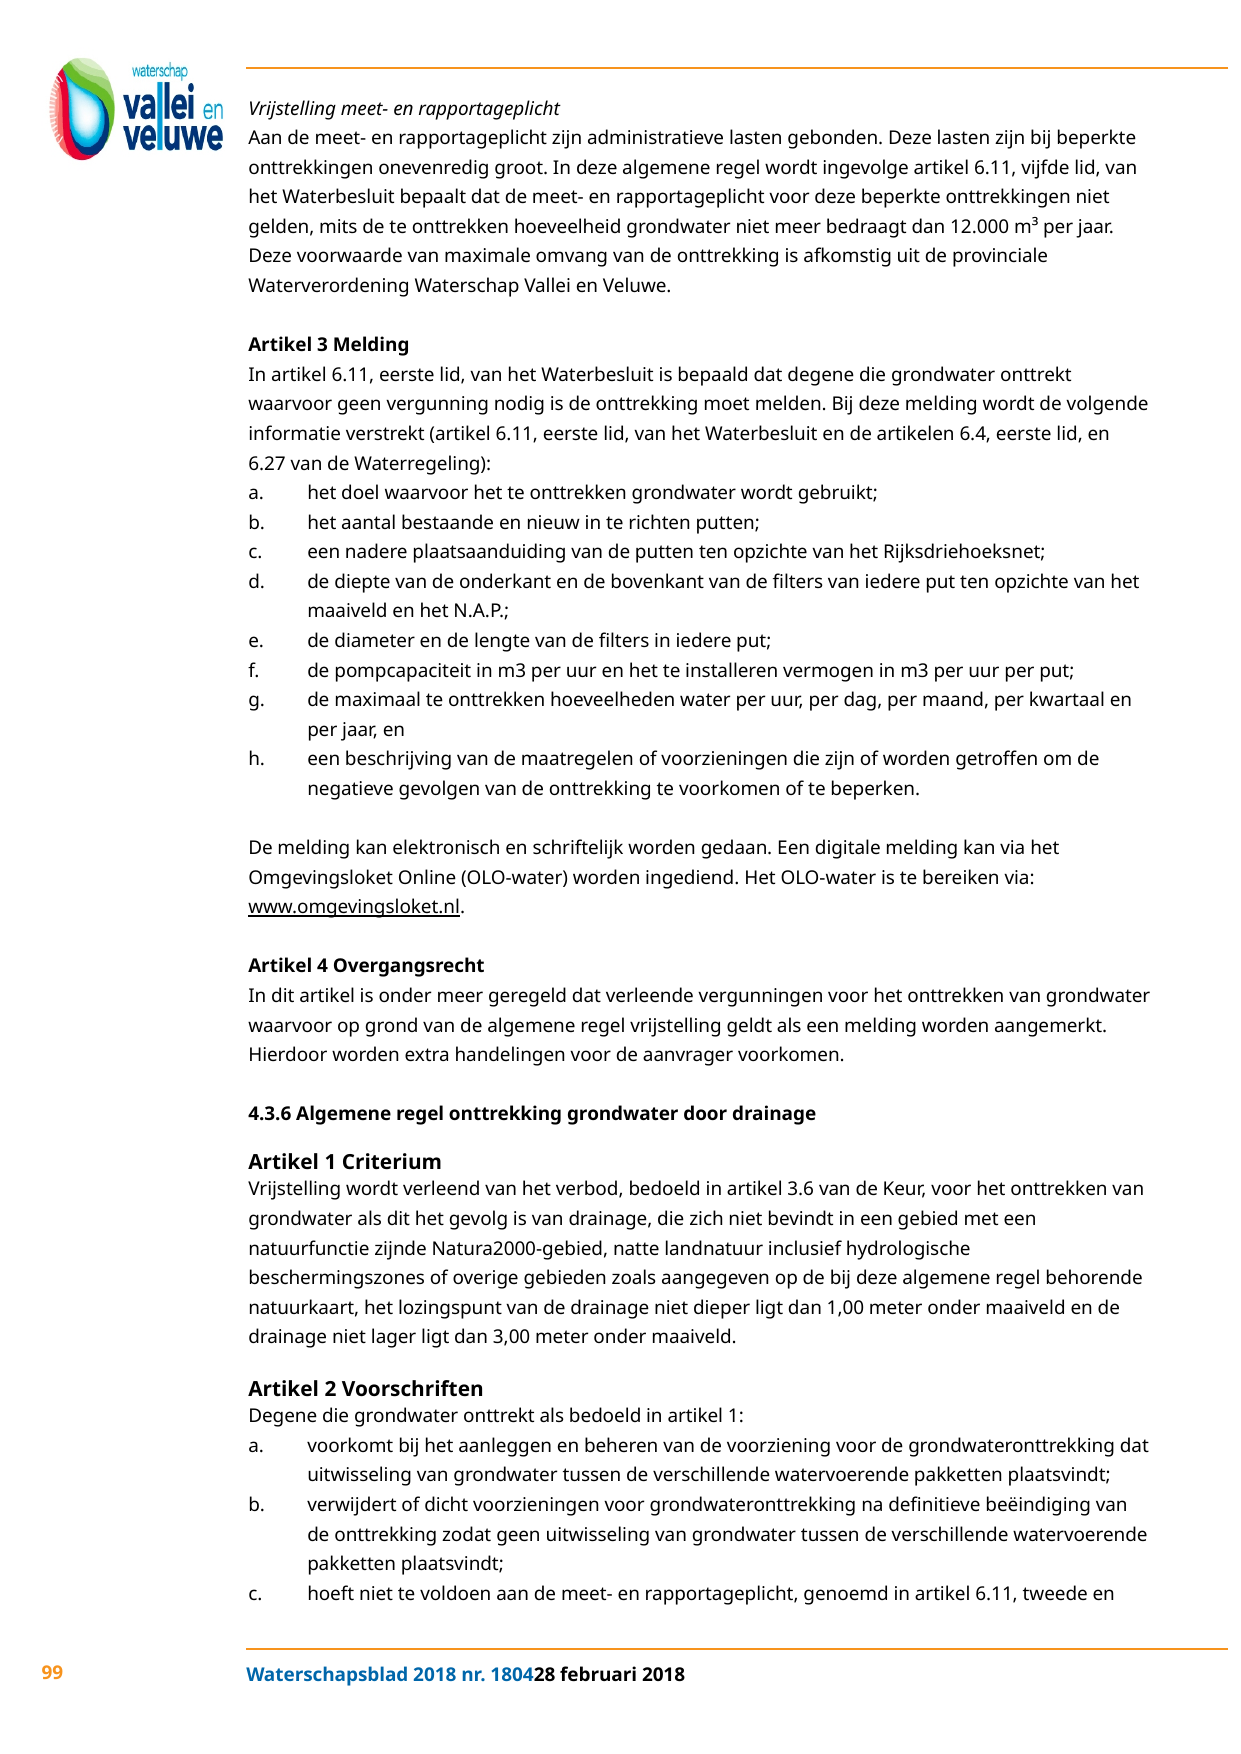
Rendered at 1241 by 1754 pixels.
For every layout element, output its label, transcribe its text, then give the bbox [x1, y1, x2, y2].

text In artikel 6.11, eerste lid, van het Waterbesluit is bepaald dat degene die grondwater onttrekt waarvoor geen vergunning nodig is de onttrekking moet melden. Bij deze melding wordt de volgende informatie verstrekt (artikel 6.11, eerste lid, van het Waterbesluit en de artikelen 6.4, eerste lid, en 6.27 van de Waterregeling): [248, 361, 1152, 476]
text 4.3.6 Algemene regel onttrekking grondwater door drainage [248, 1101, 1152, 1126]
list een nadere plaatsaanduiding van de putten ten opzichte van het Rijksdriehoeksnet; [248, 538, 1152, 564]
list het aantal bestaande en nieuw in te richten putten; [248, 509, 1152, 535]
text Vrijstelling wordt verleend van het verbod, bedoeld in artikel 3.6 van de Keur, voor het onttrekken van grondwater als dit het gevolg is van drainage, die zich niet bevindt in een gebied met een natuurfunctie zijnde Natura2000-gebied, natte landnatuur inclusief hydrologische beschermingszones of overige gebieden zoals aangegeven op de bij deze algemene regel behorende natuurkaart, het lozingspunt van de drainage niet dieper ligt dan 1,00 meter onder maaiveld en de drainage niet lager ligt dan 3,00 meter onder maaiveld. [248, 1176, 1152, 1349]
text De melding kan elektronisch en schriftelijk worden gedaan. Een digitale melding kan via het Omgevingsloket Online (OLO-water) worden ingediend. Het OLO-water is te bereiken via: www.omgevingsloket.nl. [248, 834, 1152, 919]
text Degene die grondwater onttrekt als bedoeld in artikel 1: [248, 1402, 1152, 1428]
list de diepte van de onderkant en de bovenkant van de filters van iedere put ten opzichte van het maaiveld en het N.A.P.; [248, 568, 1152, 623]
picture [41, 47, 231, 172]
list een beschrijving van de maatregelen of voorzieningen die zijn of worden getroffen om de negatieve gevolgen van de onttrekking te voorkomen of te beperken. [248, 746, 1152, 801]
text Artikel 3 Melding [248, 331, 1152, 357]
list verwijdert of dicht voorzieningen voor grondwateronttrekking na definitieve beëindiging van de onttrekking zodat geen uitwisseling van grondwater tussen de verschillende watervoerende pakketten plaatsvindt; [248, 1491, 1152, 1576]
list het doel waarvoor het te onttrekken grondwater wordt gebruikt; [248, 479, 1152, 505]
list hoeft niet te voldoen aan de meet- en rapportageplicht, genoemd in artikel 6.11, tweede en [248, 1580, 1152, 1606]
text In dit artikel is onder meer geregeld dat verleende vergunningen voor het onttrekken van grondwater waarvoor op grond van de algemene regel vrijstelling geldt als een melding worden aangemerkt. Hierdoor worden extra handelingen voor de aanvrager voorkomen. [248, 982, 1152, 1067]
text Vrijstelling meet- en rapportageplicht [248, 95, 1152, 121]
list voorkomt bij het aanleggen en beheren van de voorziening voor de grondwateronttrekking dat uitwisseling van grondwater tussen de verschillende watervoerende pakketten plaatsvindt; [248, 1432, 1152, 1487]
list de pompcapaciteit in m3 per uur en het te installeren vermogen in m3 per uur per put; [248, 657, 1152, 683]
text Artikel 2 Voorschriften [248, 1374, 1152, 1402]
list de diameter en de lengte van de filters in iedere put; [248, 627, 1152, 653]
text Artikel 4 Overgangsrecht [248, 953, 1152, 978]
text Aan de meet- en rapportageplicht zijn administratieve lasten gebonden. Deze lasten zijn bij beperkte onttrekkingen onevenredig groot. In deze algemene regel wordt ingevolge artikel 6.11, vijfde lid, van het Waterbesluit bepaalt dat de meet- en rapportageplicht voor deze beperkte onttrekkingen niet gelden, mits de te onttrekken hoeveelheid grondwater niet meer bedraagt dan 12.000 m³ per jaar. Deze voorwaarde van maximale omvang van de onttrekking is afkomstig uit de provinciale Waterverordening Waterschap Vallei en Veluwe. [248, 124, 1152, 298]
text Artikel 1 Criterium [248, 1147, 1152, 1176]
list de maximaal te onttrekken hoeveelheden water per uur, per dag, per maand, per kwartaal en per jaar, en [248, 686, 1152, 742]
